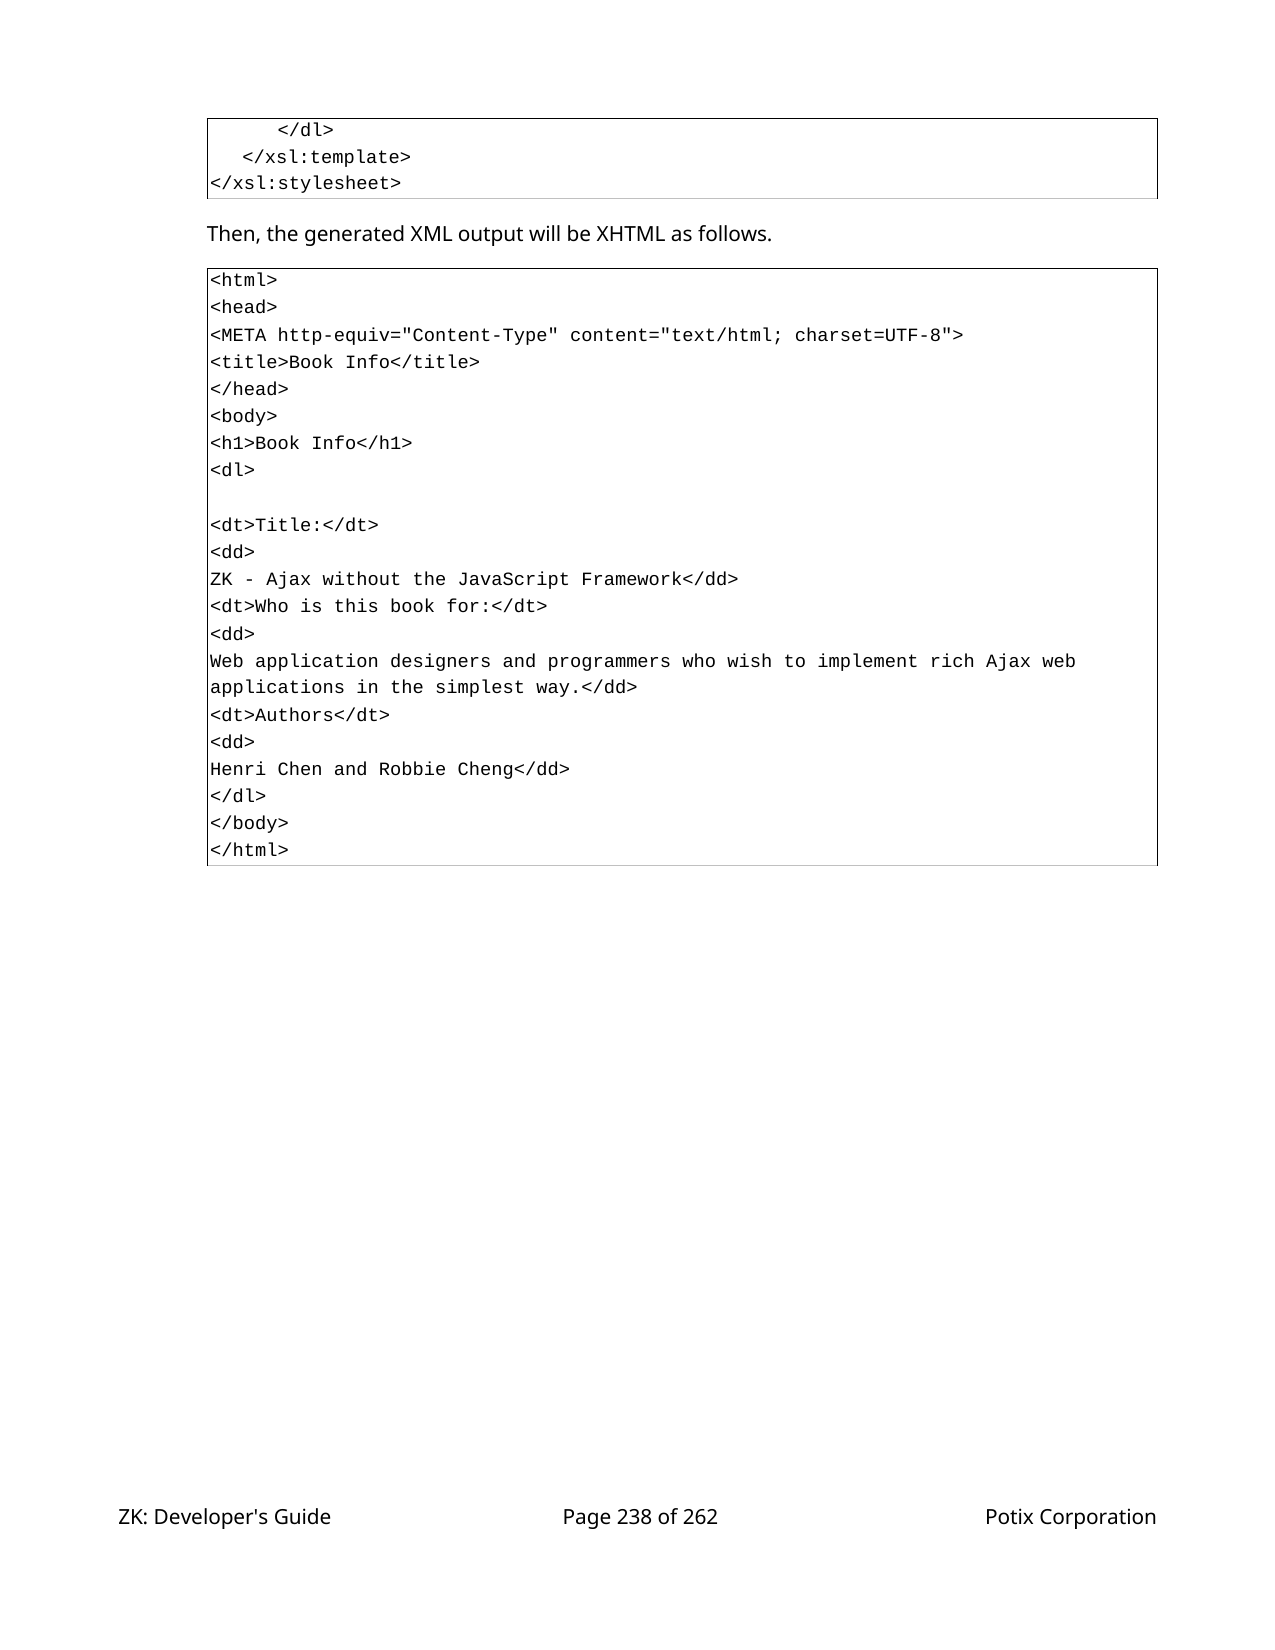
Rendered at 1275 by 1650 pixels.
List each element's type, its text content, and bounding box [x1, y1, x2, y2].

text <dd> [208, 540, 1157, 564]
text Then, the generated XML output will be XHTML as follows. [207, 219, 1157, 247]
text <title>Book Info</title> [208, 349, 1157, 374]
text </body> [208, 811, 1157, 835]
text <META http-equiv="Content-Type" content="text/html; charset=UTF-8"> [208, 322, 1157, 347]
text </html> [208, 838, 1157, 865]
text <html> [208, 269, 1157, 292]
text <head> [208, 295, 1157, 319]
text </head> [208, 377, 1157, 401]
text ZK - Ajax without the JavaScript Framework</dd> [208, 567, 1157, 591]
text <dt>Who is this book for:</dt> [208, 594, 1157, 618]
text Henri Chen and Robbie Cheng</dd> [208, 757, 1157, 781]
text <dd> [208, 621, 1157, 646]
text <dt>Authors</dt> [208, 702, 1157, 727]
text </dl> </xsl:template> </xsl:stylesheet> [208, 119, 1157, 198]
text <dd> [208, 729, 1157, 754]
text <h1>Book Info</h1> [208, 431, 1157, 455]
text <dl> [208, 458, 1157, 483]
text <dt>Title:</dt> [208, 513, 1157, 537]
text Web application designers and programmers who wish to implement rich Ajax web applications in the simplest way.</dd> [208, 649, 1157, 699]
text <body> [208, 404, 1157, 428]
text </dl> [208, 784, 1157, 808]
